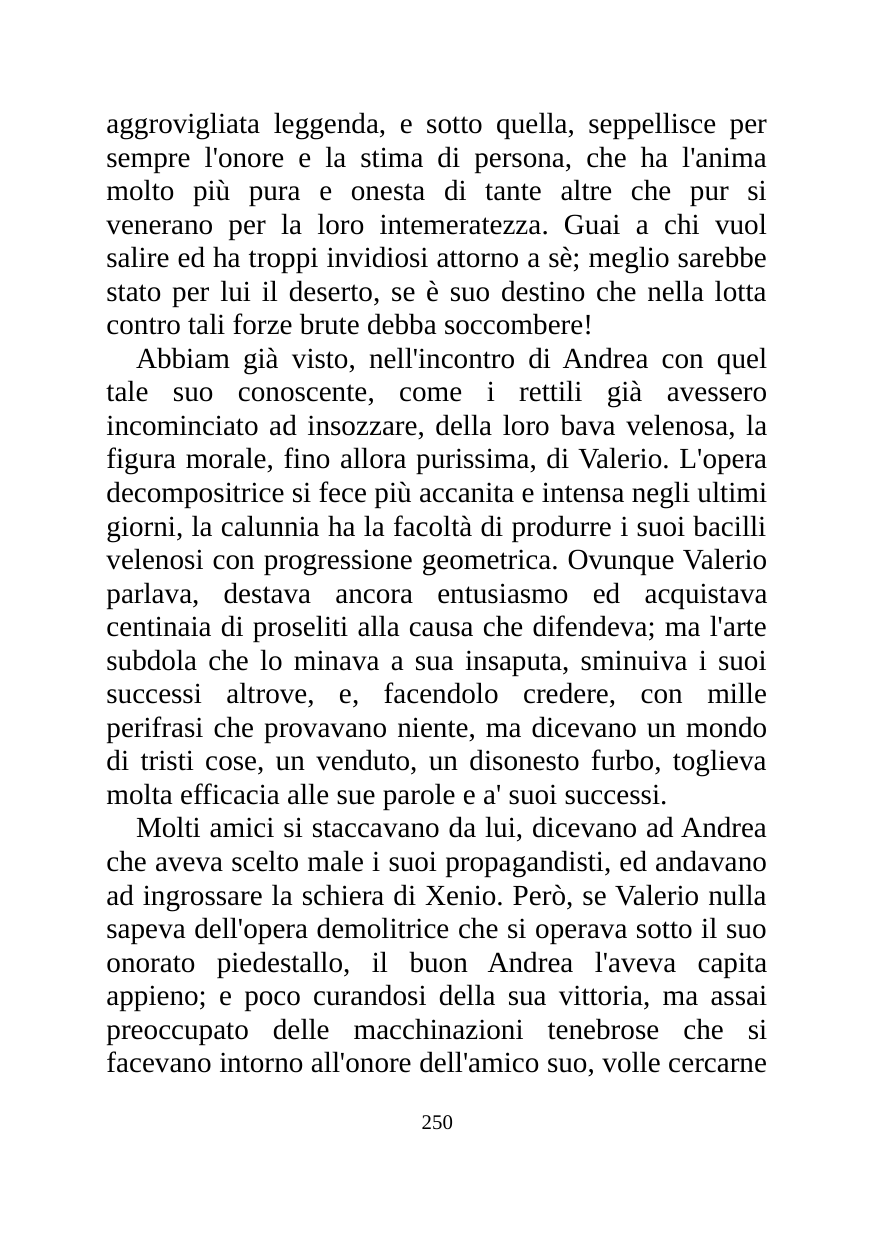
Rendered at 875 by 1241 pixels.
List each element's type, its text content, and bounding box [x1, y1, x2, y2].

text aggrovigliata leggenda, e sotto quella, seppellisce per sempre l'onore e la stima di persona, che ha l'anima molto più pura e onesta di tante altre che pur si venerano per la loro intemeratezza. Guai a chi vuol salire ed ha troppi invidiosi attorno a sè; meglio sarebbe stato per lui il deserto, se è suo destino che nella lotta contro tali forze brute debba soccombere! [106, 106, 768, 341]
text Abbiam già visto, nell'incontro di Andrea con quel tale suo conoscente, come i rettili già avessero incominciato ad insozzare, della loro bava velenosa, la figura morale, fino allora purissima, di Valerio. L'opera decompositrice si fece più accanita e intensa negli ultimi giorni, la calunnia ha la facoltà di produrre i suoi bacilli velenosi con progressione geometrica. Ovunque Valerio parlava, destava ancora entusiasmo ed acquistava centinaia di proseliti alla causa che difendeva; ma l'arte subdola che lo minava a sua insaputa, sminuiva i suoi successi altrove, e, facendolo credere, con mille perifrasi che provavano niente, ma dicevano un mondo di tristi cose, un venduto, un disonesto furbo, toglieva molta efficacia alle sue parole e a' suoi successi. [106, 341, 768, 811]
text Molti amici si staccavano da lui, dicevano ad Andrea che aveva scelto male i suoi propagandisti, ed andavano ad ingrossare la schiera di Xenio. Però, se Valerio nulla sapeva dell'opera demolitrice che si operava sotto il suo onorato piedestallo, il buon Andrea l'aveva capita appieno; e poco curandosi della sua vittoria, ma assai preoccupato delle macchinazioni tenebrose che si facevano intorno all'onore dell'amico suo, volle cercarne [106, 811, 768, 1079]
